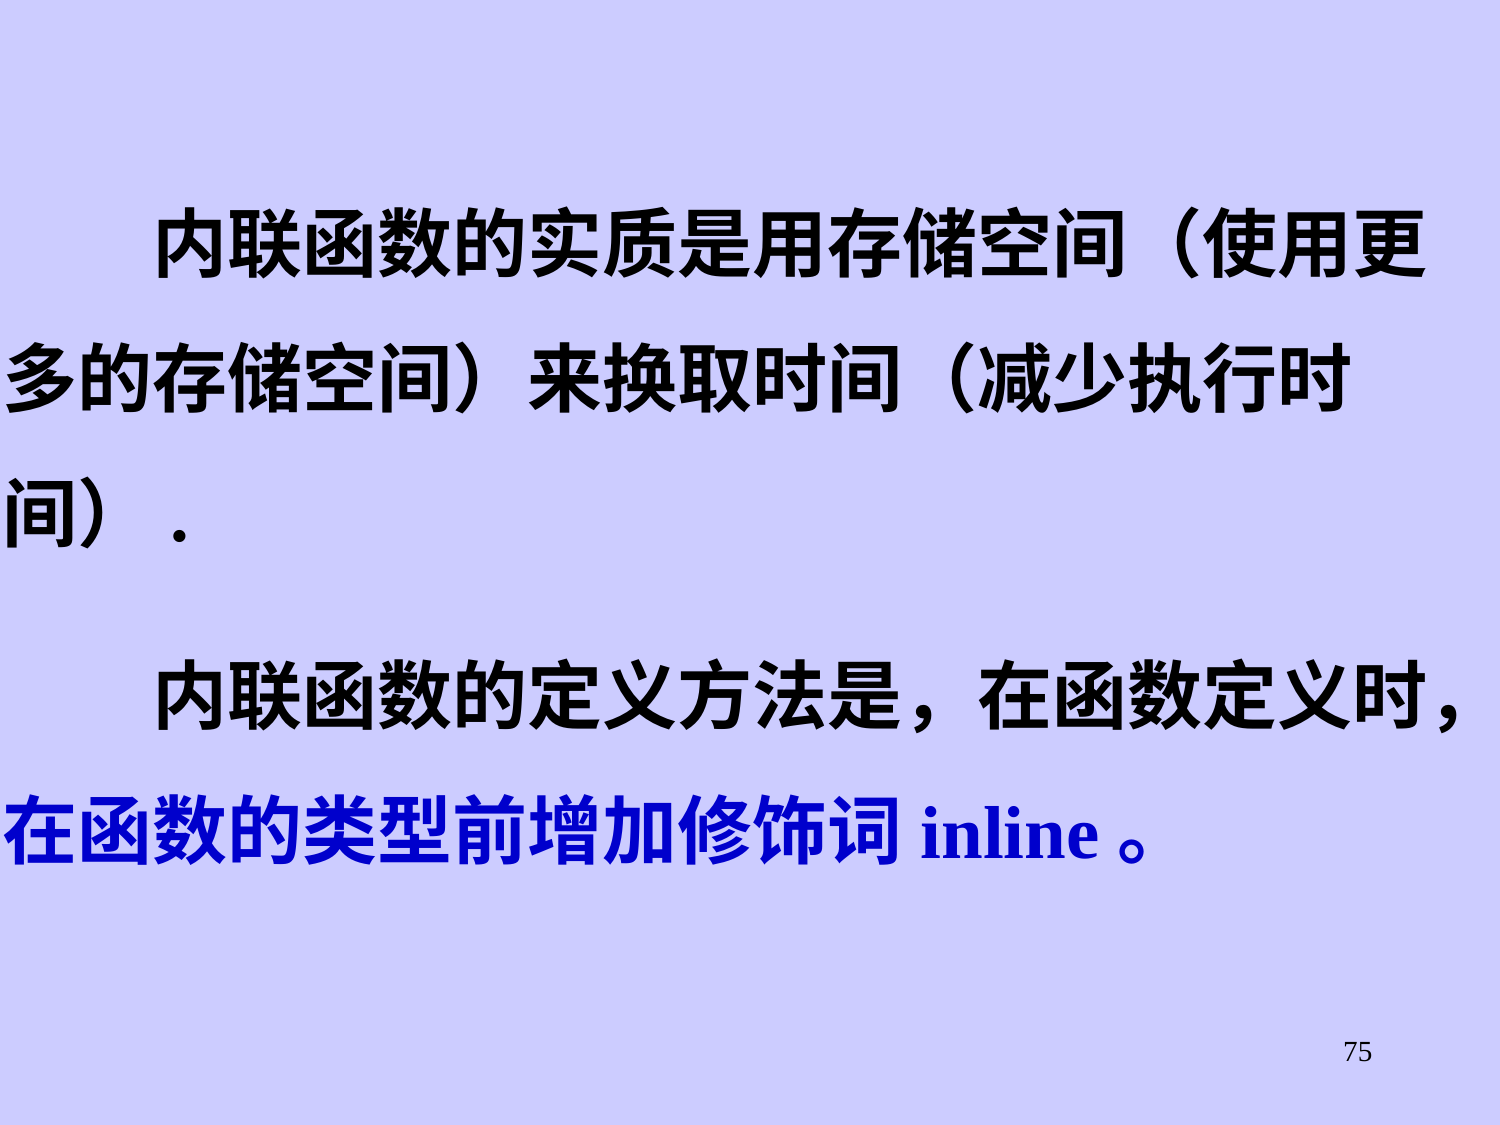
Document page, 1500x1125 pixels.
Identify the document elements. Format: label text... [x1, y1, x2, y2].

text_box [1074, 1025, 1388, 1101]
text_box 内联函数的实质是用存储空间（使用更多的存储空间）来换取时间（减少执行时间）. 内联函数的定义方法是，在函数定义时，在函数的类型前增加修饰词inline。 [0, 149, 1500, 876]
